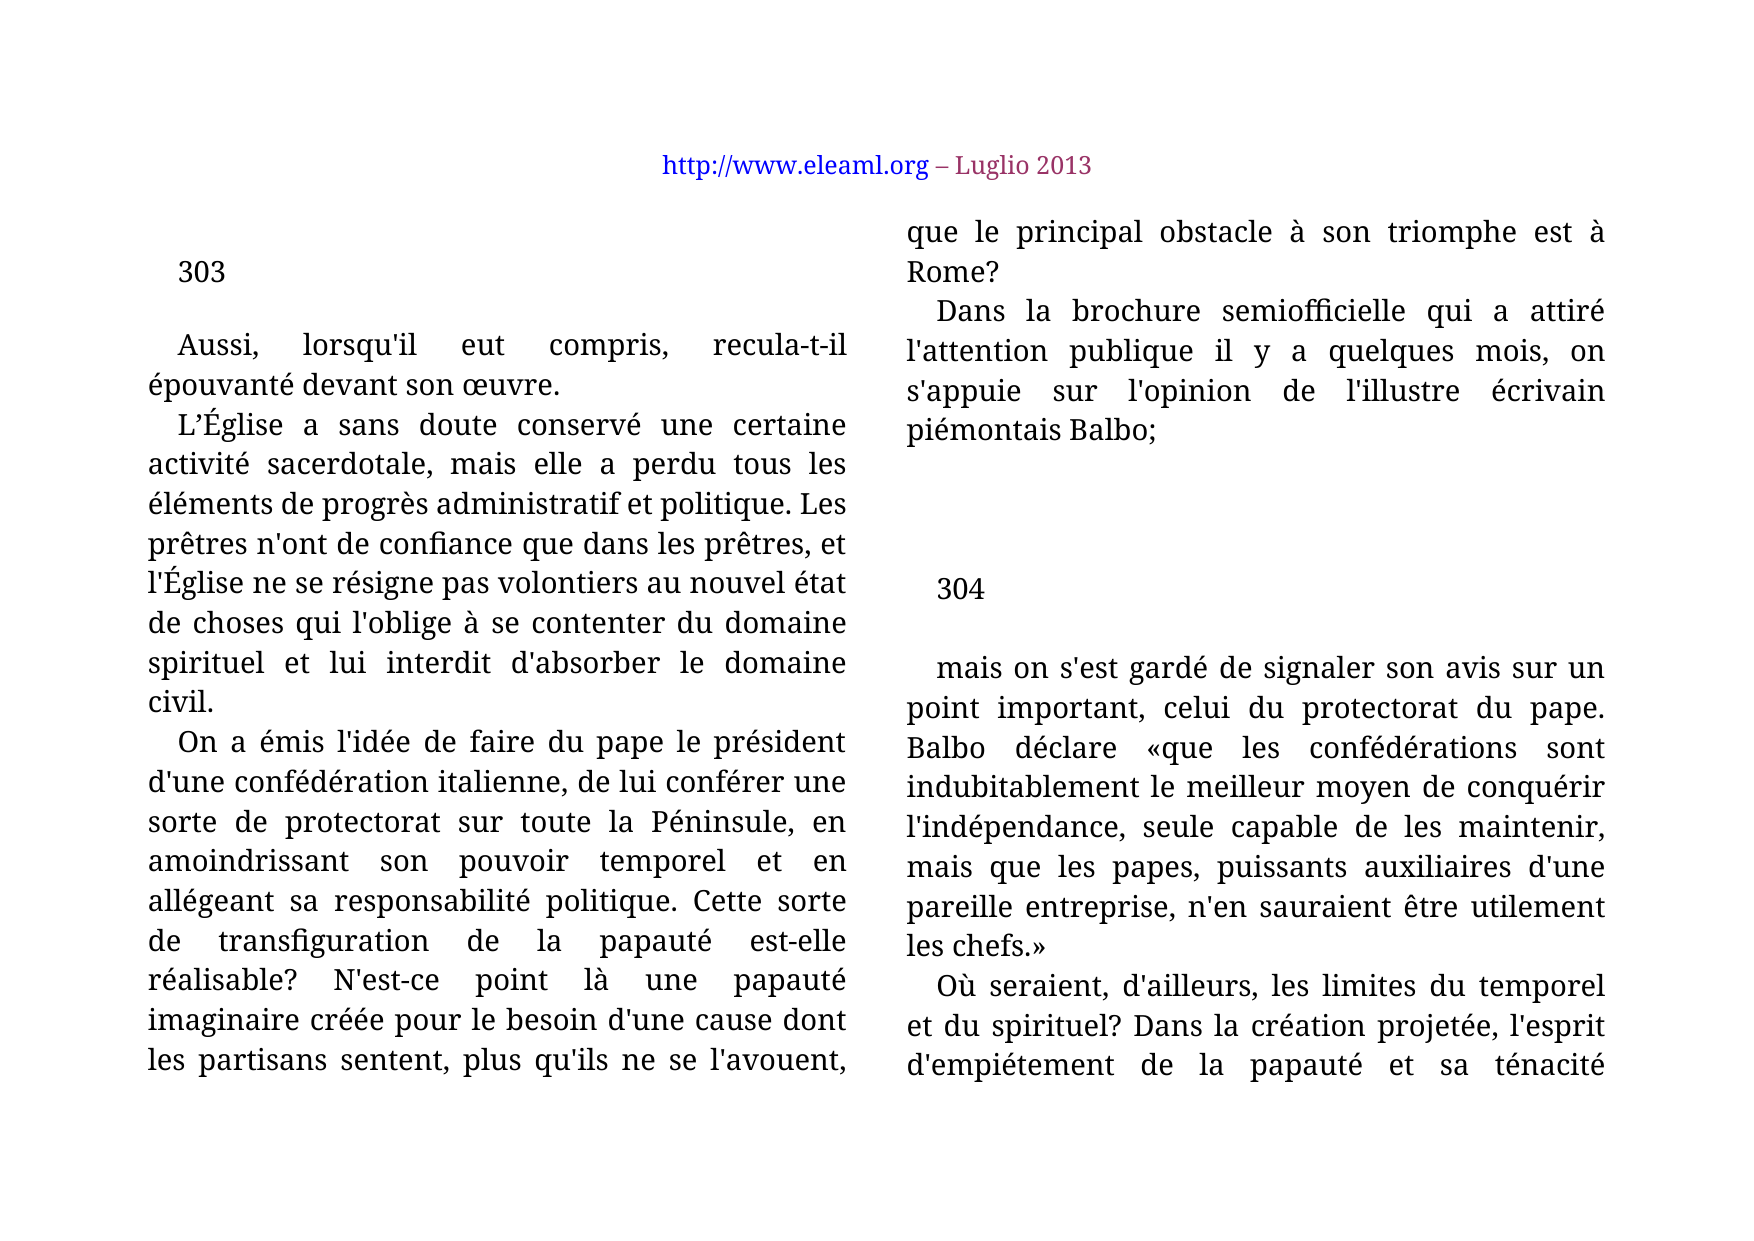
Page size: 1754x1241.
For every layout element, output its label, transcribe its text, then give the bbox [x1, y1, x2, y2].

text que le principal obstacle à son triomphe est à Rome? [906, 211, 1606, 291]
text mais on s'est gardé de signaler son avis sur un point important, celui du protectorat du pape. Balbo déclare «que les confédérations sont indubitablement le meilleur moyen de conquérir l'indépendance, seule capable de les maintenir, mais que les papes, puissants auxiliaires d'une pareille entreprise, n'en sauraient être utilement les chefs.» [906, 648, 1606, 965]
text L’Église a sans doute conservé une certaine activité sacerdotale, mais elle a perdu tous les éléments de progrès administratif et politique. Les prêtres n'ont de confiance que dans les prêtres, et l'Église ne se résigne pas volontiers au nouvel état de choses qui l'oblige à se contenter du domaine spirituel et lui interdit d'absorber le domaine civil. [148, 404, 847, 721]
text Où seraient, d'ailleurs, les limites du temporel et du spirituel? Dans la création projetée, l'esprit d'empiétement de la papauté et sa ténacité [906, 965, 1606, 1084]
text Aussi, lorsqu'il eut compris, recula-t-il épouvanté devant son œuvre. [148, 324, 847, 404]
text 303 [148, 251, 847, 291]
text Dans la brochure semiofficielle qui a attiré l'attention publique il y a quelques mois, on s'appuie sur l'opinion de l'illustre écrivain piémontais Balbo; [906, 291, 1606, 449]
text 304 [906, 568, 1606, 608]
text On a émis l'idée de faire du pape le président d'une confédération italienne, de lui conférer une sorte de protectorat sur toute la Péninsule, en amoindrissant son pouvoir temporel et en allégeant sa responsabilité politique. Cette sorte de transfiguration de la papauté est-elle réalisable? N'est-ce point là une papauté imaginaire créée pour le besoin d'une cause dont les partisans sentent, plus qu'ils ne se l'avouent, [148, 721, 847, 1079]
